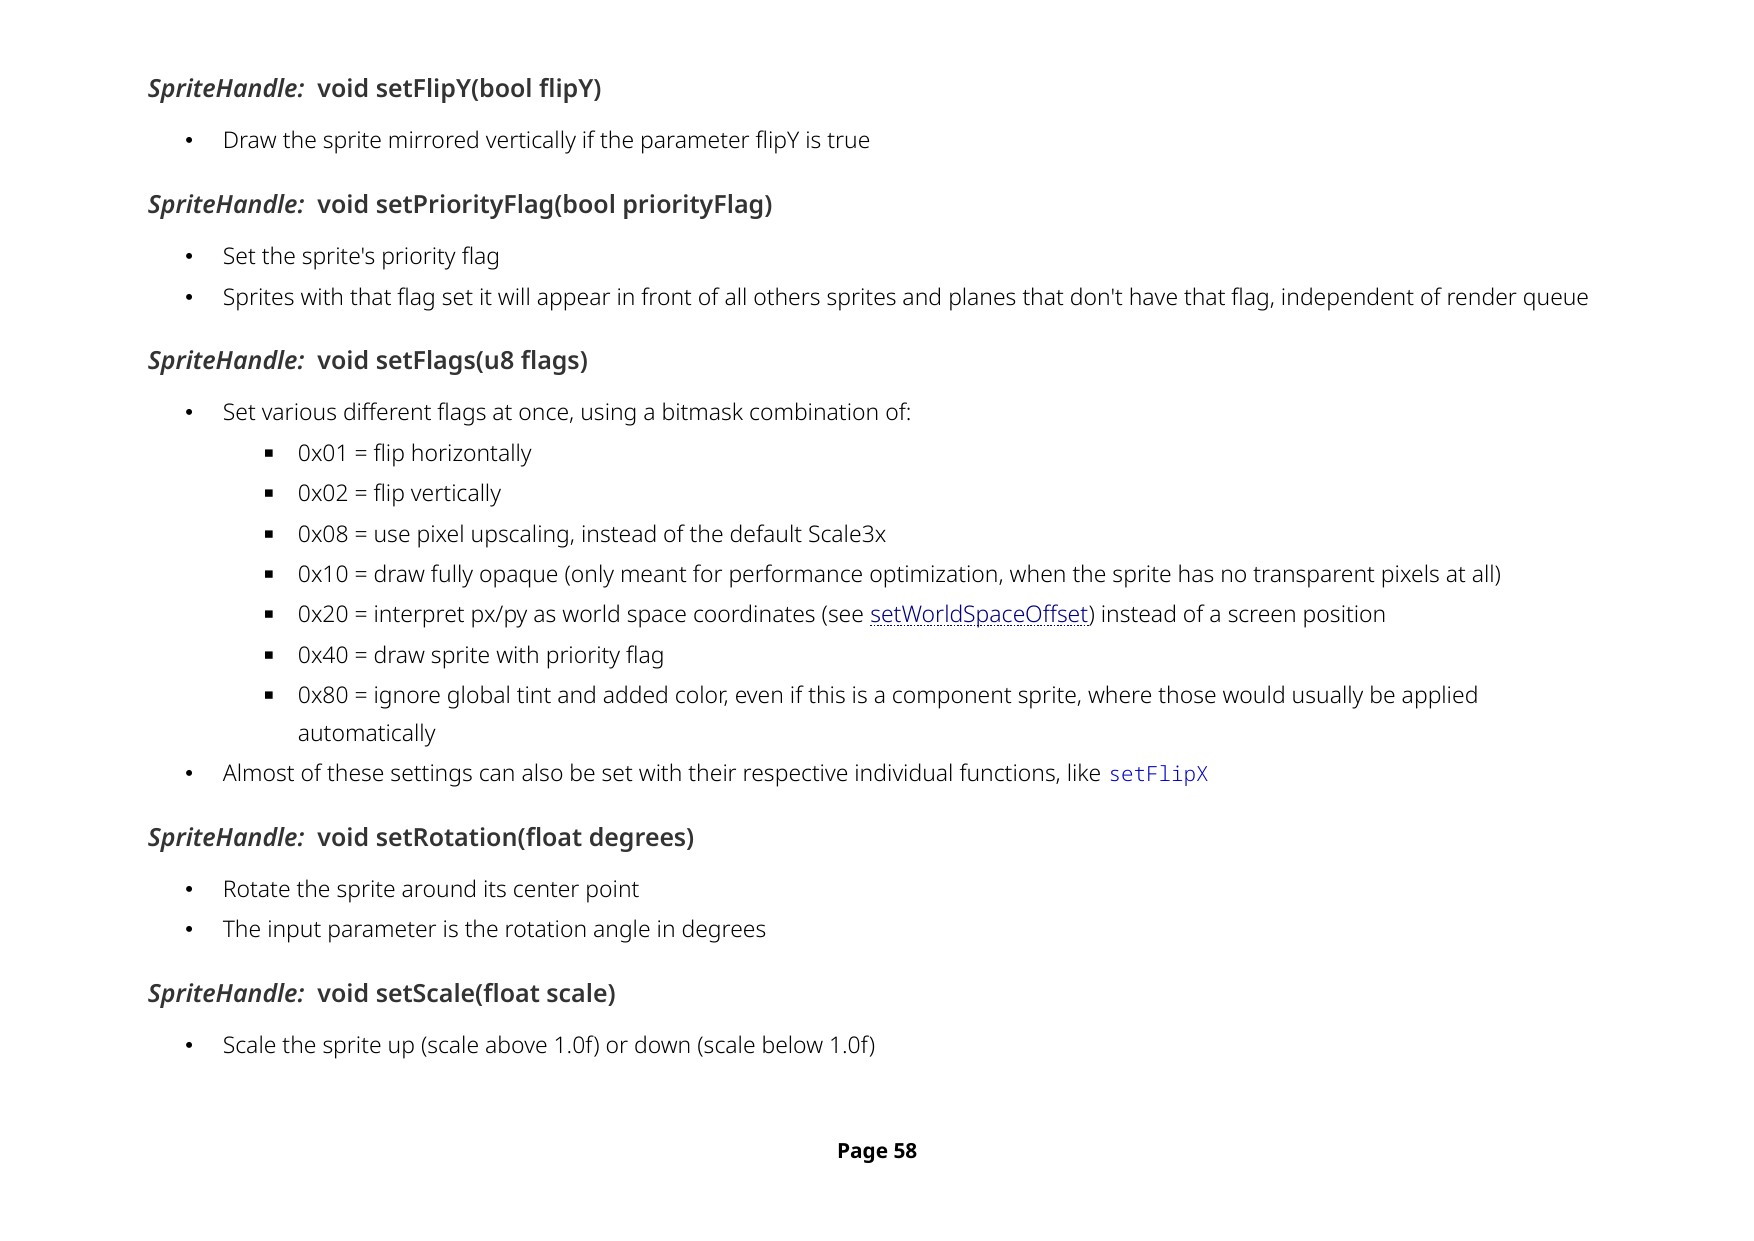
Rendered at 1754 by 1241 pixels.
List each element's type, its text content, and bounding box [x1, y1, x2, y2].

list Rotate the sprite around its center point [185, 873, 1606, 904]
list 0x01 = flip horizontally [260, 437, 1606, 468]
subtitle SpriteHandle: void setPriorityFlag(bool priorityFlag) [148, 187, 1606, 221]
list 0x40 = draw sprite with priority flag [260, 639, 1606, 670]
list The input parameter is the rotation angle in degrees [185, 913, 1606, 944]
list 0x02 = flip vertically [260, 477, 1606, 508]
subtitle SpriteHandle: void setFlags(u8 flags) [148, 343, 1606, 377]
list 0x10 = draw fully opaque (only meant for performance optimization, when the sprite has no transparent pixels at all) [260, 558, 1606, 589]
subtitle SpriteHandle: void setScale(float scale) [148, 976, 1606, 1010]
list 0x08 = use pixel upscaling, instead of the default Scale3x [260, 517, 1606, 549]
list 0x80 = ignore global tint and added color, even if this is a component sprite, where those would usually be applied automatically [260, 679, 1606, 748]
list Draw the sprite mirrored vertically if the parameter flipY is true [185, 124, 1606, 155]
list Set various different flags at once, using a bitmask combination of: [185, 396, 1606, 427]
subtitle SpriteHandle: void setRotation(float degrees) [148, 819, 1606, 854]
list Sprites with that flag set it will appear in front of all others sprites and planes that don't have that flag, independent of render queue [185, 280, 1606, 312]
subtitle SpriteHandle: void setFlipY(bool flipY) [148, 71, 1606, 105]
list Scale the sprite up (scale above 1.0f) or down (scale below 1.0f) [185, 1029, 1606, 1060]
list Set the sprite's priority flag [185, 240, 1606, 271]
list 0x20 = interpret px/py as world space coordinates (see setWorldSpaceOffset) instead of a screen position [260, 598, 1606, 629]
list Almost of these settings can also be set with their respective individual functions, like setFlipX [185, 757, 1606, 788]
